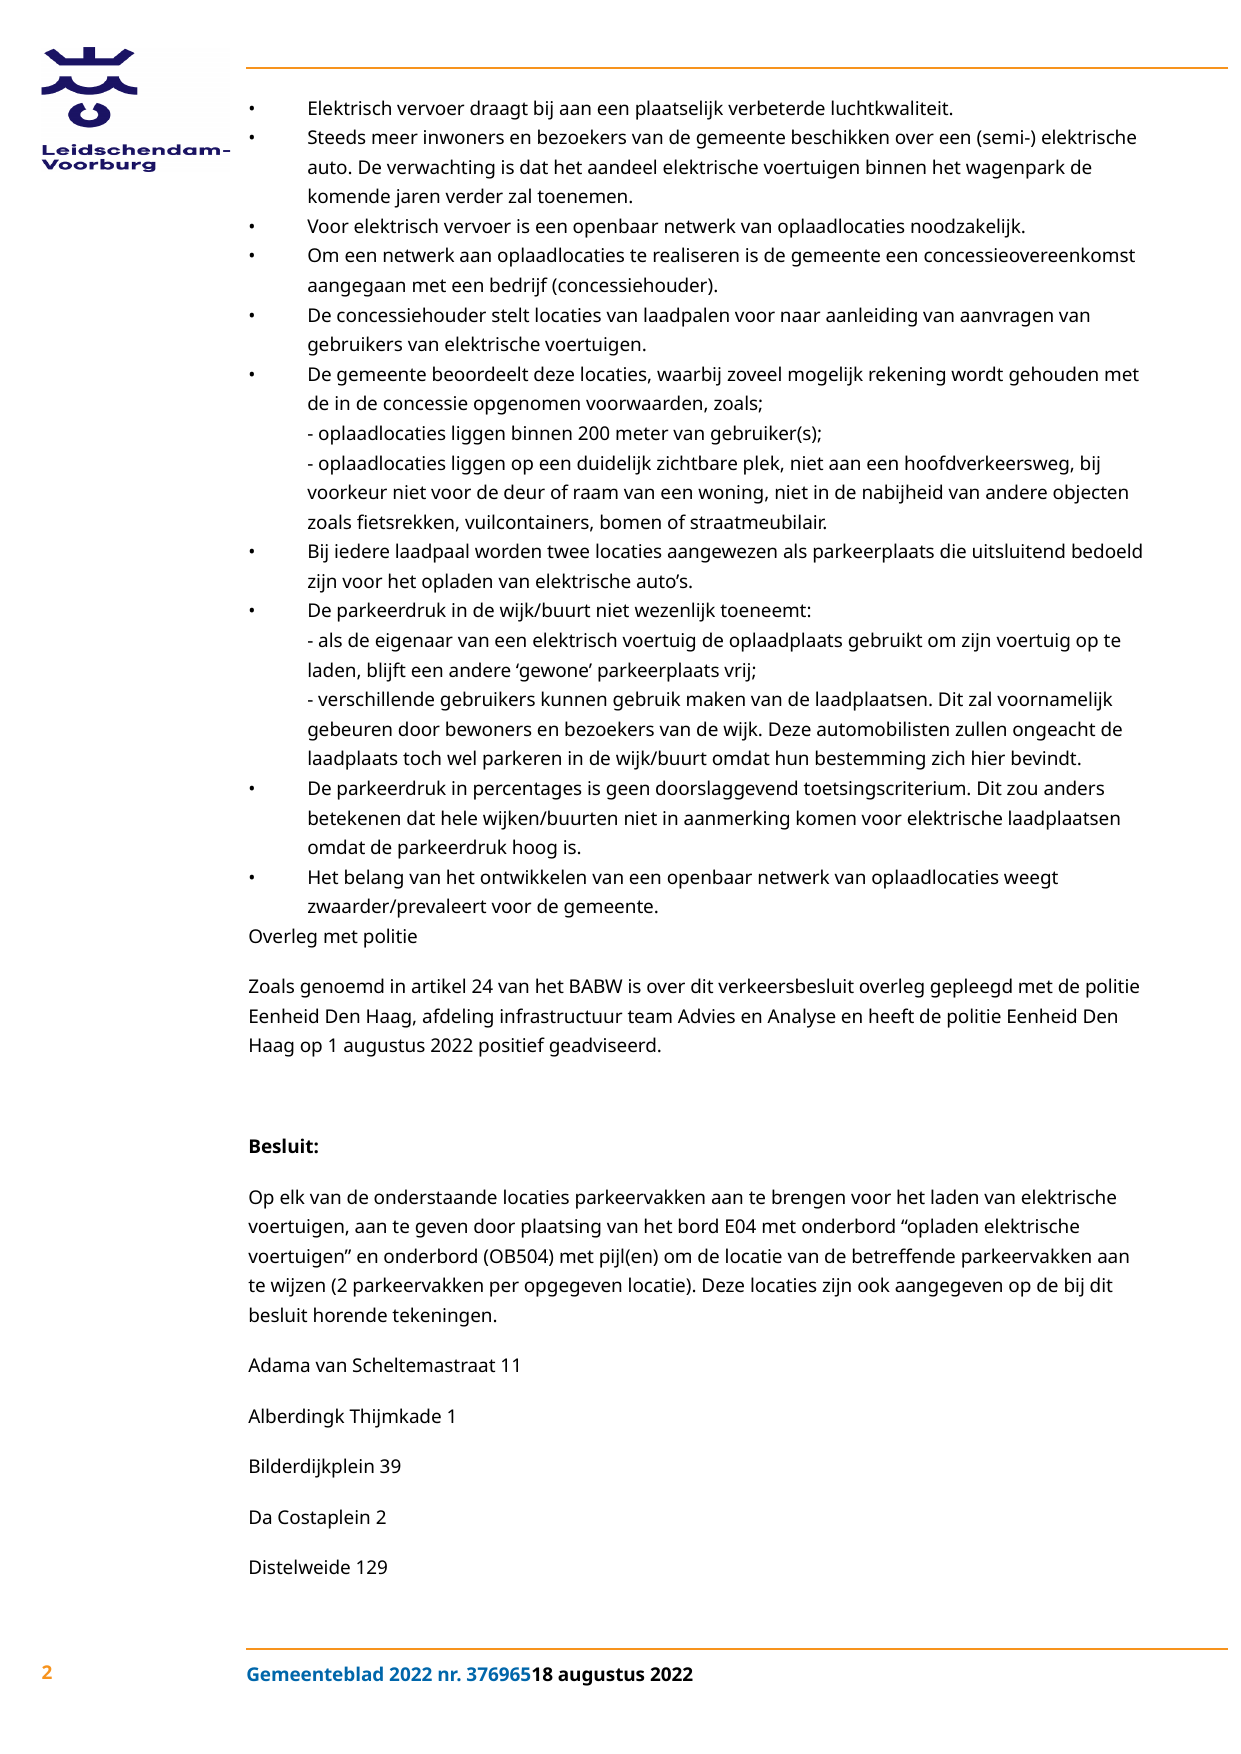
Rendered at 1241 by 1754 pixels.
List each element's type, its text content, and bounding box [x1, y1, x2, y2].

list Steeds meer inwoners en bezoekers van de gemeente beschikken over een (semi-) elektrische auto. De verwachting is dat het aandeel elektrische voertuigen binnen het wagenpark de komende jaren verder zal toenemen. [248, 124, 1152, 209]
text Overleg met politie [248, 923, 1152, 949]
list De concessiehouder stelt locaties van laadpalen voor naar aanleiding van aanvragen van gebruikers van elektrische voertuigen. [248, 302, 1152, 357]
list - als de eigenaar van een elektrisch voertuig de oplaadplaats gebruikt om zijn voertuig op te laden, blijft een andere ‘gewone’ parkeerplaats vrij; [248, 627, 1152, 683]
list Bij iedere laadpaal worden twee locaties aangewezen als parkeerplaats die uitsluitend bedoeld zijn voor het opladen van elektrische auto’s. [248, 538, 1152, 594]
text Bilderdijkplein 39 [248, 1453, 1152, 1479]
text Adama van Scheltemastraat 11 [248, 1353, 1152, 1378]
text Distelweide 129 [248, 1554, 1152, 1580]
text Besluit: [248, 1133, 1152, 1159]
list De parkeerdruk in percentages is geen doorslaggevend toetsingscriterium. Dit zou anders betekenen dat hele wijken/buurten niet in aanmerking komen voor elektrische laadplaatsen omdat de parkeerdruk hoog is. [248, 775, 1152, 860]
text Zoals genoemd in artikel 24 van het BABW is over dit verkeersbesluit overleg gepleegd met de politie Eenheid Den Haag, afdeling infrastructuur team Advies en Analyse en heeft de politie Eenheid Den Haag op 1 augustus 2022 positief geadviseerd. [248, 973, 1152, 1058]
list - oplaadlocaties liggen op een duidelijk zichtbare plek, niet aan een hoofdverkeersweg, bij voorkeur niet voor de deur of raam van een woning, niet in de nabijheid van andere objecten zoals fietsrekken, vuilcontainers, bomen of straatmeubilair. [248, 450, 1152, 535]
list - oplaadlocaties liggen binnen 200 meter van gebruiker(s); [248, 420, 1152, 446]
text Op elk van de onderstaande locaties parkeervakken aan te brengen voor het laden van elektrische voertuigen, aan te geven door plaatsing van het bord E04 met onderbord “opladen elektrische voertuigen” en onderbord (OB504) met pijl(en) om de locatie van de betreffende parkeervakken aan te wijzen (2 parkeervakken per opgegeven locatie). Deze locaties zijn ook aangegeven op de bij dit besluit horende tekeningen. [248, 1184, 1152, 1328]
list Het belang van het ontwikkelen van een openbaar netwerk van oplaadlocaties weegt zwaarder/prevaleert voor de gemeente. [248, 864, 1152, 919]
list De gemeente beoordeelt deze locaties, waarbij zoveel mogelijk rekening wordt gehouden met de in de concessie opgenomen voorwaarden, zoals; [248, 361, 1152, 416]
list Om een netwerk aan oplaadlocaties te realiseren is de gemeente een concessieovereenkomst aangegaan met een bedrijf (concessiehouder). [248, 243, 1152, 298]
list - verschillende gebruikers kunnen gebruik maken van de laadplaatsen. Dit zal voornamelijk gebeuren door bewoners en bezoekers van de wijk. Deze automobilisten zullen ongeacht de laadplaats toch wel parkeren in de wijk/buurt omdat hun bestemming zich hier bevindt. [248, 686, 1152, 771]
list Elektrisch vervoer draagt bij aan een plaatselijk verbeterde luchtkwaliteit. [248, 95, 1152, 121]
picture [41, 47, 231, 172]
list Voor elektrisch vervoer is een openbaar netwerk van oplaadlocaties noodzakelijk. [248, 213, 1152, 239]
text Da Costaplein 2 [248, 1504, 1152, 1530]
text Alberdingk Thijmkade 1 [248, 1403, 1152, 1429]
list De parkeerdruk in de wijk/buurt niet wezenlijk toeneemt: [248, 598, 1152, 623]
